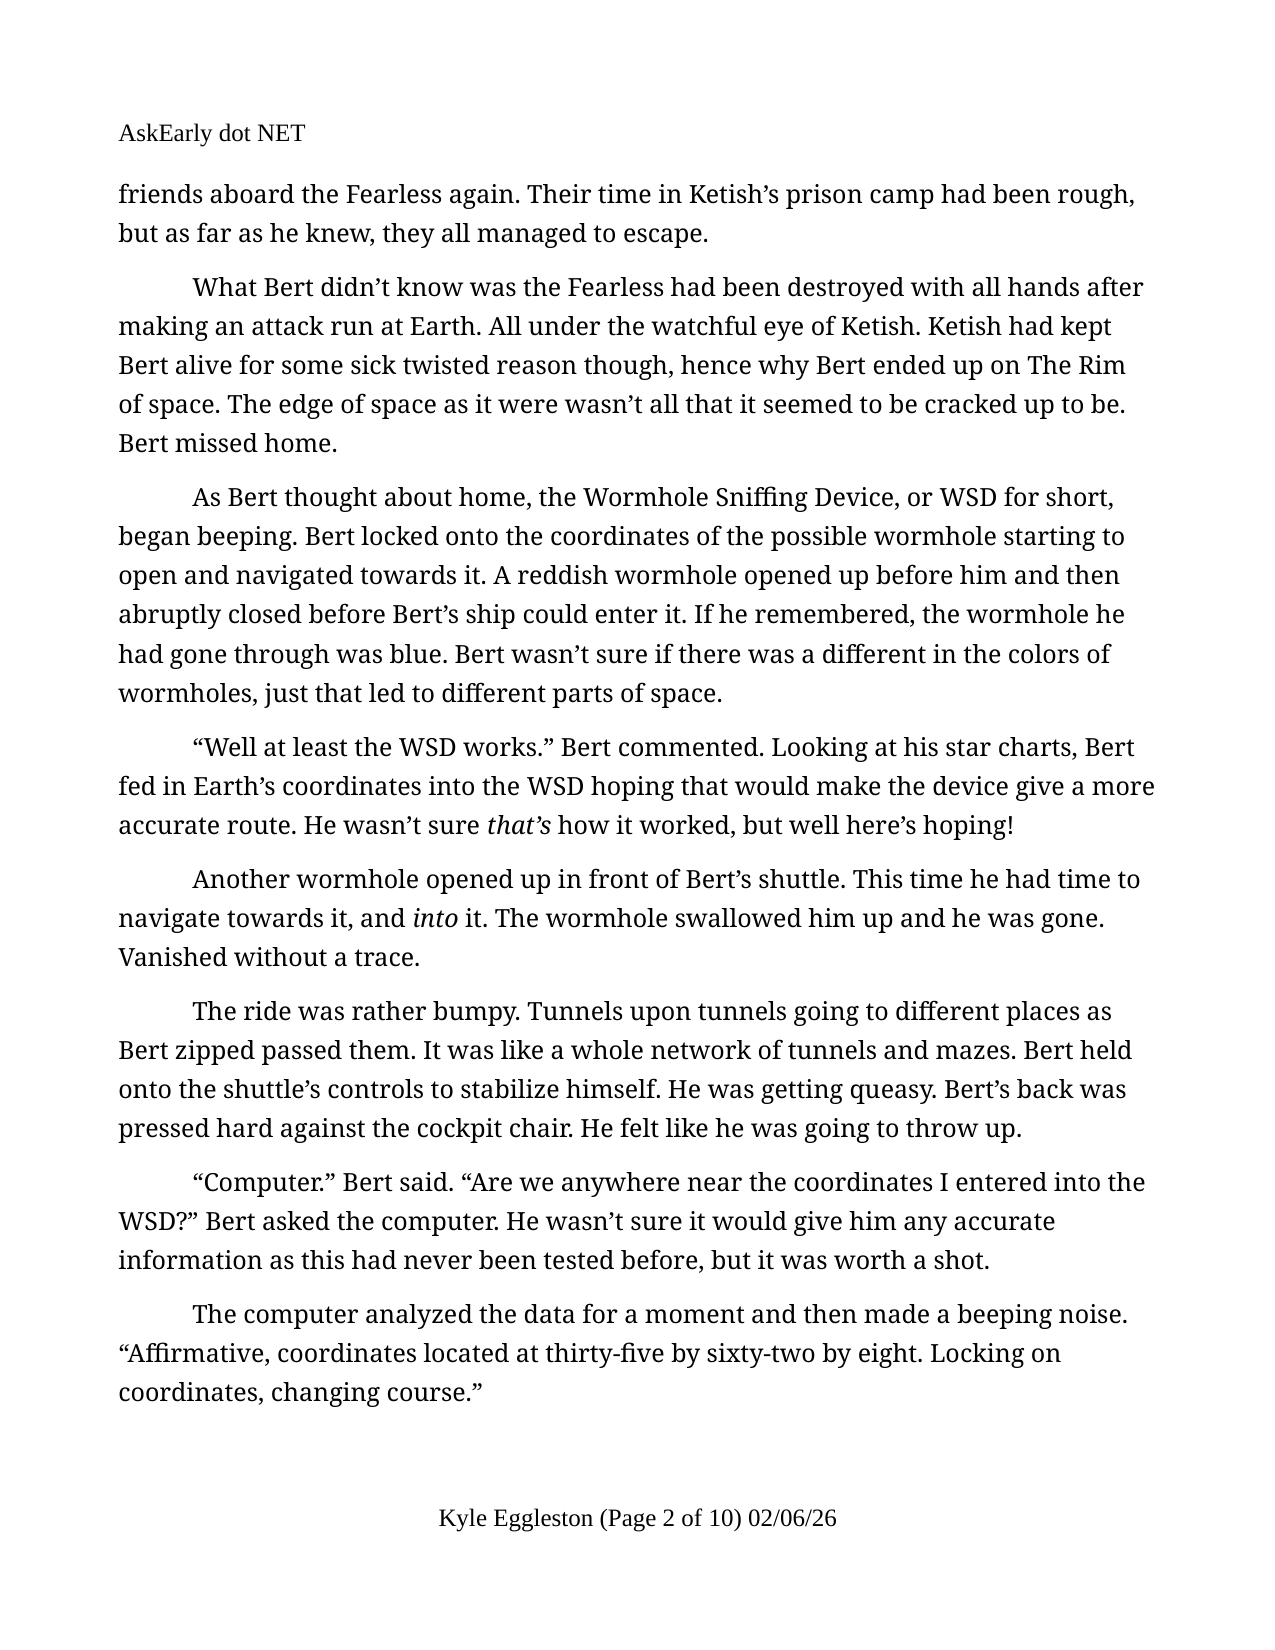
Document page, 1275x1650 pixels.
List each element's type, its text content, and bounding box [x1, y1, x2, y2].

text The computer analyzed the data for a moment and then made a beeping noise. “Affirmative, coordinates located at thirty-five by sixty-two by eight. Locking on coordinates, changing course.” [118, 1297, 1157, 1409]
text Another wormhole opened up in front of Bert’s shuttle. This time he had time to navigate towards it, and into it. The wormhole swallowed him up and he was gone. Vanished without a trace. [118, 861, 1157, 974]
text What Bert didn’t know was the Fearless had been destroyed with all hands after making an attack run at Earth. All under the watchful eye of Ketish. Ketish had kept Bert alive for some sick twisted reason though, hence why Bert ended up on The Rim of space. The edge of space as it were wasn’t all that it seemed to be cracked up to be. Bert missed home. [118, 269, 1157, 460]
text friends aboard the Fearless again. Their time in Ketish’s prison camp had been rough, but as far as he knew, they all managed to escape. [118, 176, 1157, 249]
text “Computer.” Bert said. “Are we anywhere near the coordinates I entered into the WSD?” Bert asked the computer. He wasn’t sure it would give him any accurate information as this had never been tested before, but it was worth a shot. [118, 1165, 1157, 1277]
text “Well at least the WSD works.” Bert commented. Looking at his star charts, Bert fed in Earth’s coordinates into the WSD hoping that would make the device give a more accurate route. He wasn’t sure that’s how it worked, but well here’s hoping! [118, 729, 1157, 842]
text As Bert thought about home, the Wormhole Sniffing Device, or WSD for short, began beeping. Bert locked onto the coordinates of the possible wormhole starting to open and navigated towards it. A reddish wormhole opened up before him and then abruptly closed before Bert’s ship could enter it. If he remembered, the wormhole he had gone through was blue. Bert wasn’t sure if there was a different in the colors of wormholes, just that led to different parts of space. [118, 480, 1157, 709]
text The ride was rather bumpy. Tunnels upon tunnels going to different places as Bert zipped passed them. It was like a whole network of tunnels and mazes. Bert held onto the shuttle’s controls to stabilize himself. He was getting queasy. Bert’s back was pressed hard against the cockpit chair. He felt like he was going to throw up. [118, 993, 1157, 1145]
